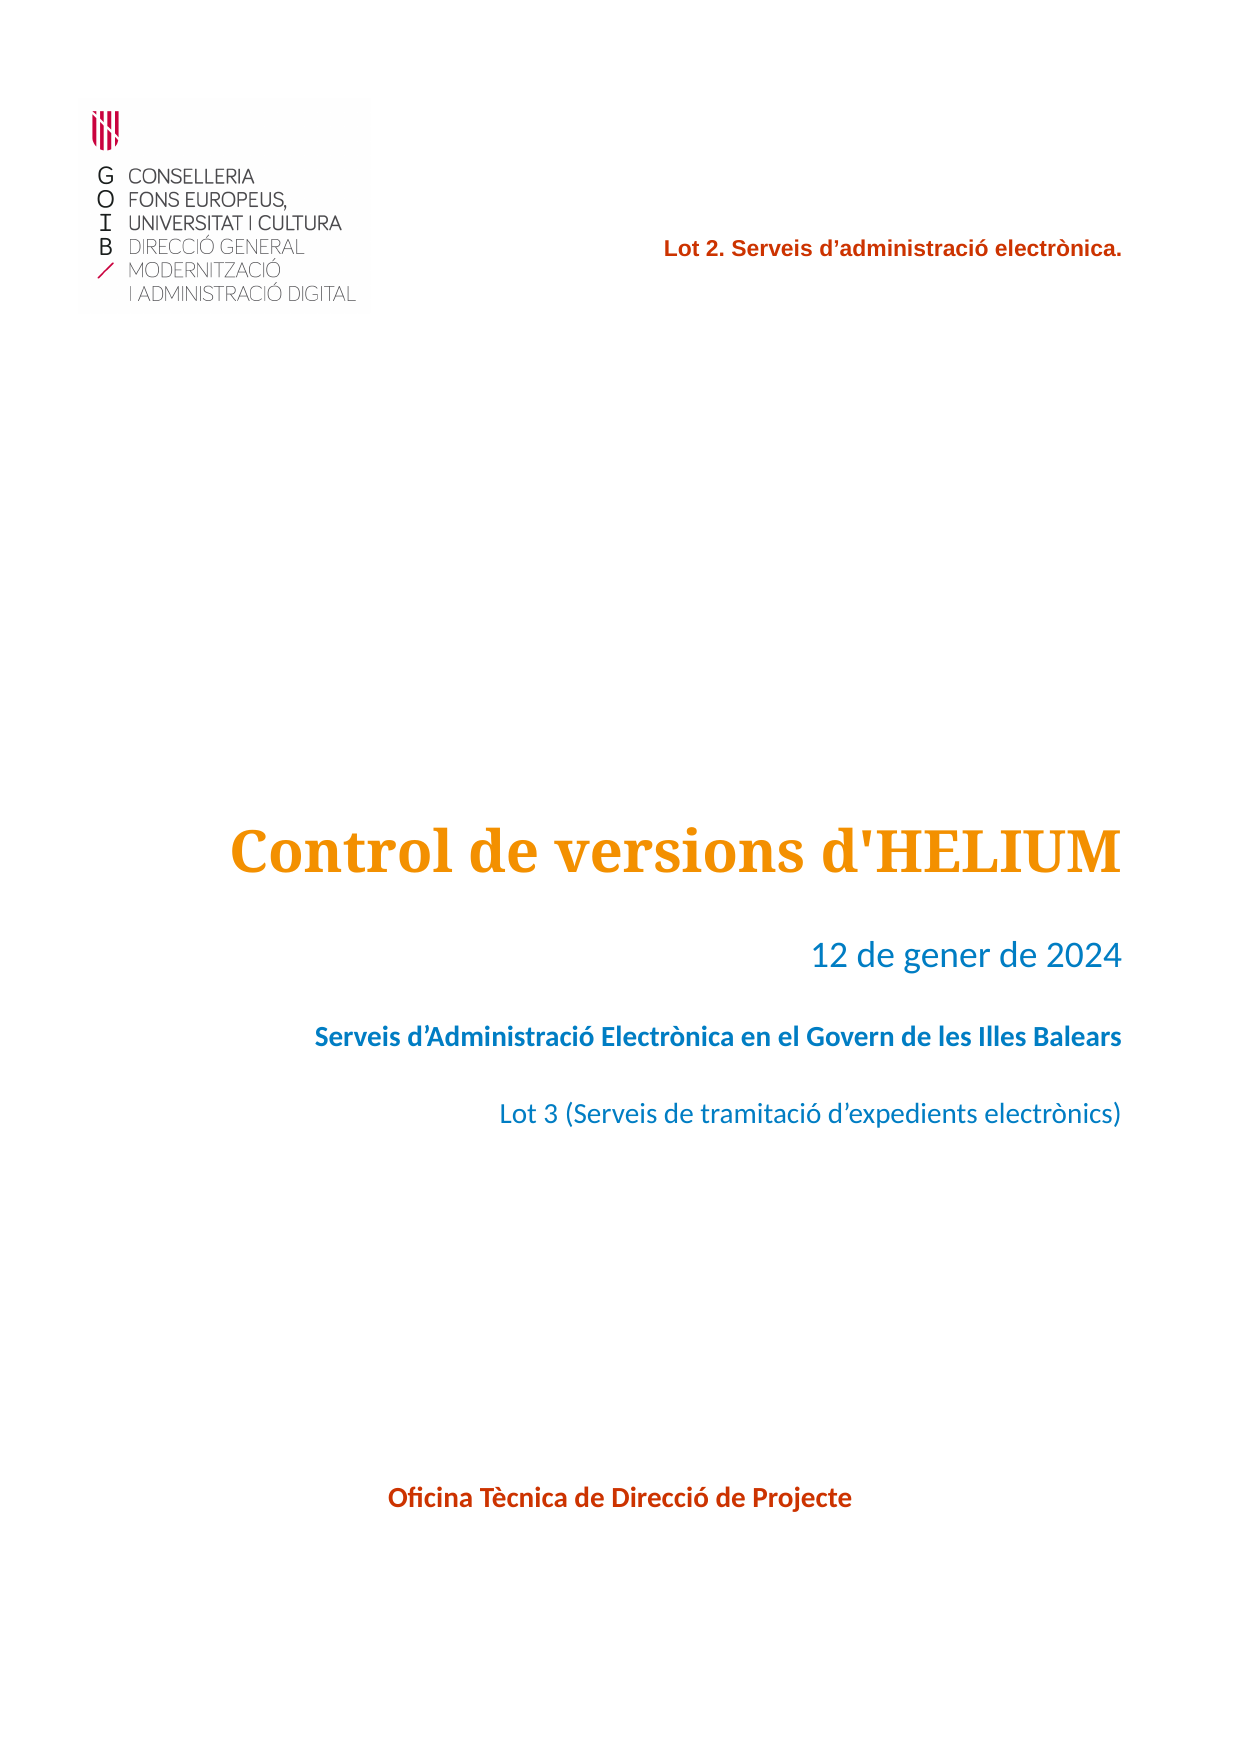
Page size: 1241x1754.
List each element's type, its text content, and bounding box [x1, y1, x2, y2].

picture [77, 98, 371, 314]
text Control de versions d'HELIUM [118, 810, 1122, 889]
text Lot 2. Serveis d’administració electrònica. [371, 232, 1122, 263]
text 12 de gener de 2024 [118, 931, 1122, 977]
text Lot 3 (Serveis de tramitació d’expedients electrònics) [118, 1095, 1122, 1130]
text Serveis d’Administració Electrònica en el Govern de les Illes Balears [118, 1018, 1122, 1053]
text Oficina Tècnica de Direcció de Projecte [118, 1479, 1122, 1515]
